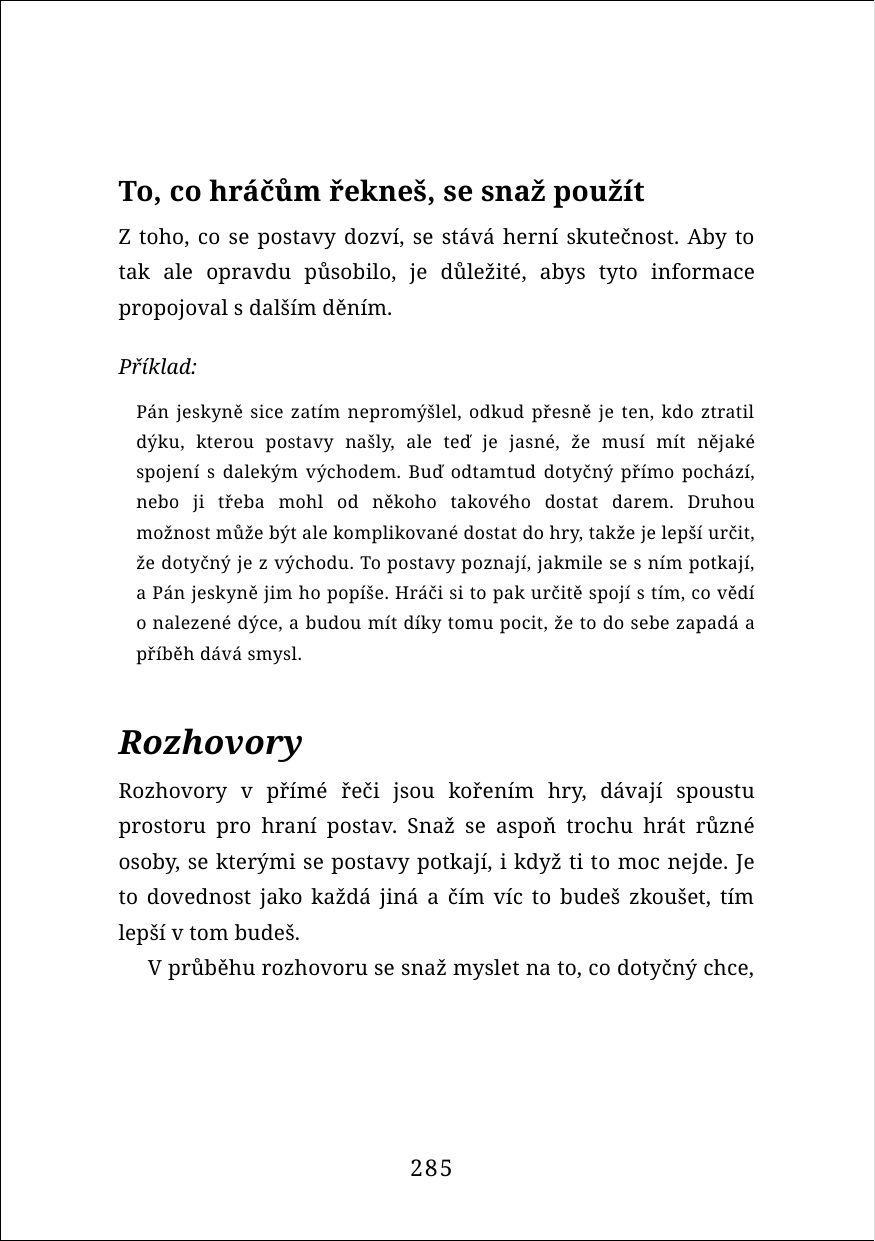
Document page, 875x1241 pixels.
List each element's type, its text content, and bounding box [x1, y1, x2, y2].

text Rozhovory v přímé řeči jsou kořením hry, dávají spoustu prostoru pro hraní postav. Snaž se aspoň trochu hrát různé osoby, se kterými se postavy potkají, i když ti to moc nejde. Je to dovednost jako každá jiná a čím víc to budeš zkoušet, tím lepší v tom budeš. V průběhu rozhovoru se snaž myslet na to, co dotyčný chce, [118, 776, 756, 982]
text Příklad: [118, 352, 756, 381]
subtitle To, co hráčům řekneš, se snaž použít [118, 172, 756, 210]
subtitle Rozhovory [118, 718, 756, 764]
text Z toho, co se postavy dozví, se stává herní skutečnost. Aby to tak ale opravdu působilo, je důležité, abys tyto informace propojoval s dalším děním. [118, 222, 756, 321]
text Pán jeskyně sice zatím nepromýšlel, odkud přesně je ten, kdo ztratil dýku, kterou postavy našly, ale teď je jasné, že musí mít nějaké spojení s dalekým východem. Buď odtamtud dotyčný přímo pochází, nebo ji třeba mohl od někoho takového dostat darem. Druhou možnost může být ale komplikované dostat do hry, takže je lepší určit, že dotyčný je z východu. To postavy poznají, jakmile se s ním potkají, a Pán jeskyně jim ho popíše. Hráči si to pak určitě spojí s tím, co vědí o nalezené dýce, a budou mít díky tomu pocit, že to do sebe zapadá a příběh dává smysl. [136, 399, 756, 665]
